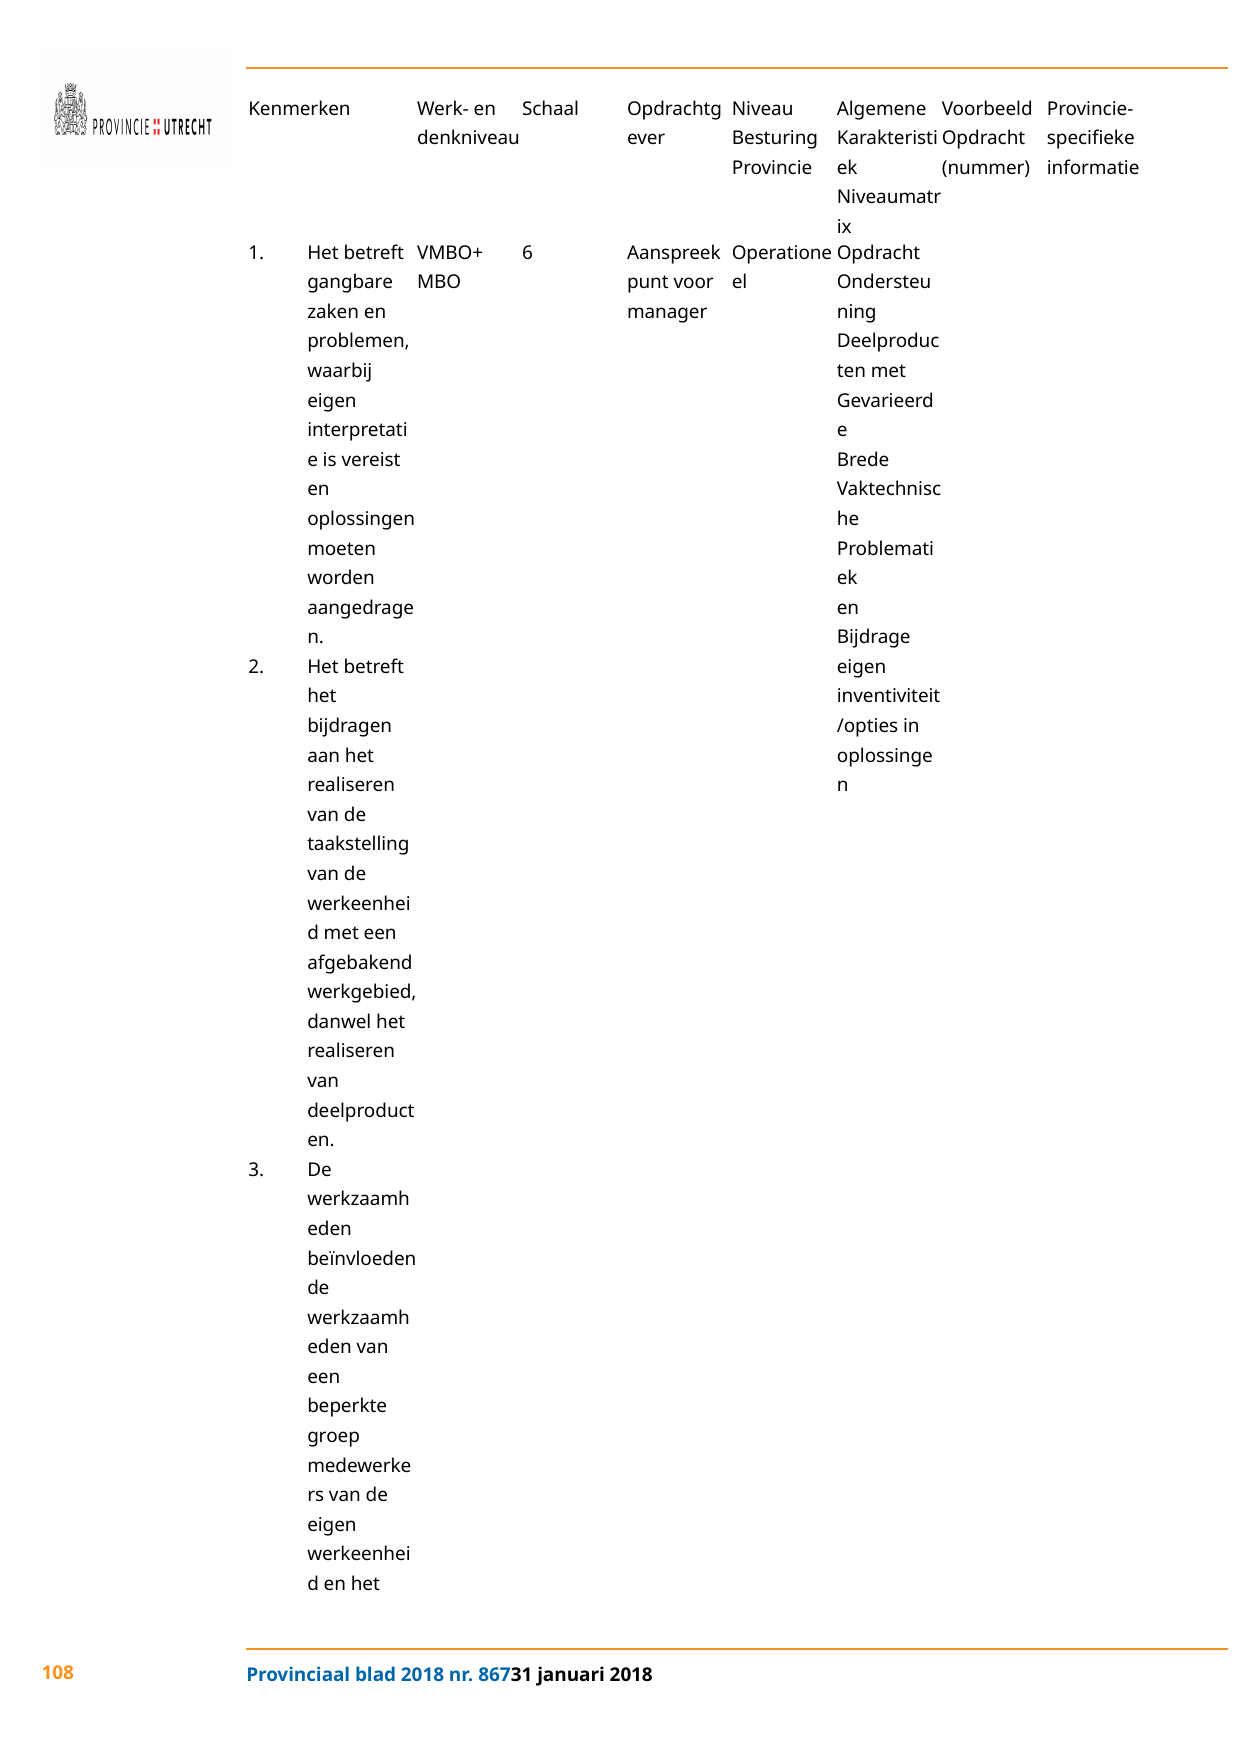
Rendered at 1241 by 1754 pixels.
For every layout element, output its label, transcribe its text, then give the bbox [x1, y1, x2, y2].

table_cell Provincie-specifieke informatie [1047, 95, 1152, 239]
table_cell Operationeel [732, 239, 837, 1596]
table_cell Werk- en denkniveau [417, 95, 522, 239]
table_cell Kenmerken [248, 95, 417, 239]
table_cell Voorbeeld Opdracht (nummer) [942, 95, 1047, 239]
table_cell Algemene Karakteristiek Niveaumatrix [837, 95, 942, 239]
table_cell [942, 239, 1047, 1596]
table_cell 6 [522, 239, 627, 1596]
table_cell [1047, 239, 1152, 1596]
table_cell VMBO+ MBO [417, 239, 522, 1596]
table_cell Schaal [522, 95, 627, 239]
table_cell Het betreft gangbare zaken en problemen, waarbij eigen interpretatie is vereist en oplossingen moeten worden aangedragen. Het betreft het bijdragen aan het realiseren van de taakstelling van de werkeenheid met een afgebakend werkgebied, danwel het realiseren van deelproducten. De werkzaamheden beïnvloeden de werkzaamheden van een beperkte groep medewerkers van de eigen werkeenheid en het [248, 239, 417, 1596]
table_cell Aanspreekpunt voor manager [627, 239, 732, 1596]
picture [41, 47, 231, 172]
table_cell Niveau Besturing Provincie [732, 95, 837, 239]
table_cell Opdrachtgever [627, 95, 732, 239]
table_cell Opdracht Ondersteuning Deelproducten met Gevarieerde Brede Vaktechnische Problematiek en Bijdrage eigen inventiviteit/opties in oplossingen [837, 239, 942, 1596]
